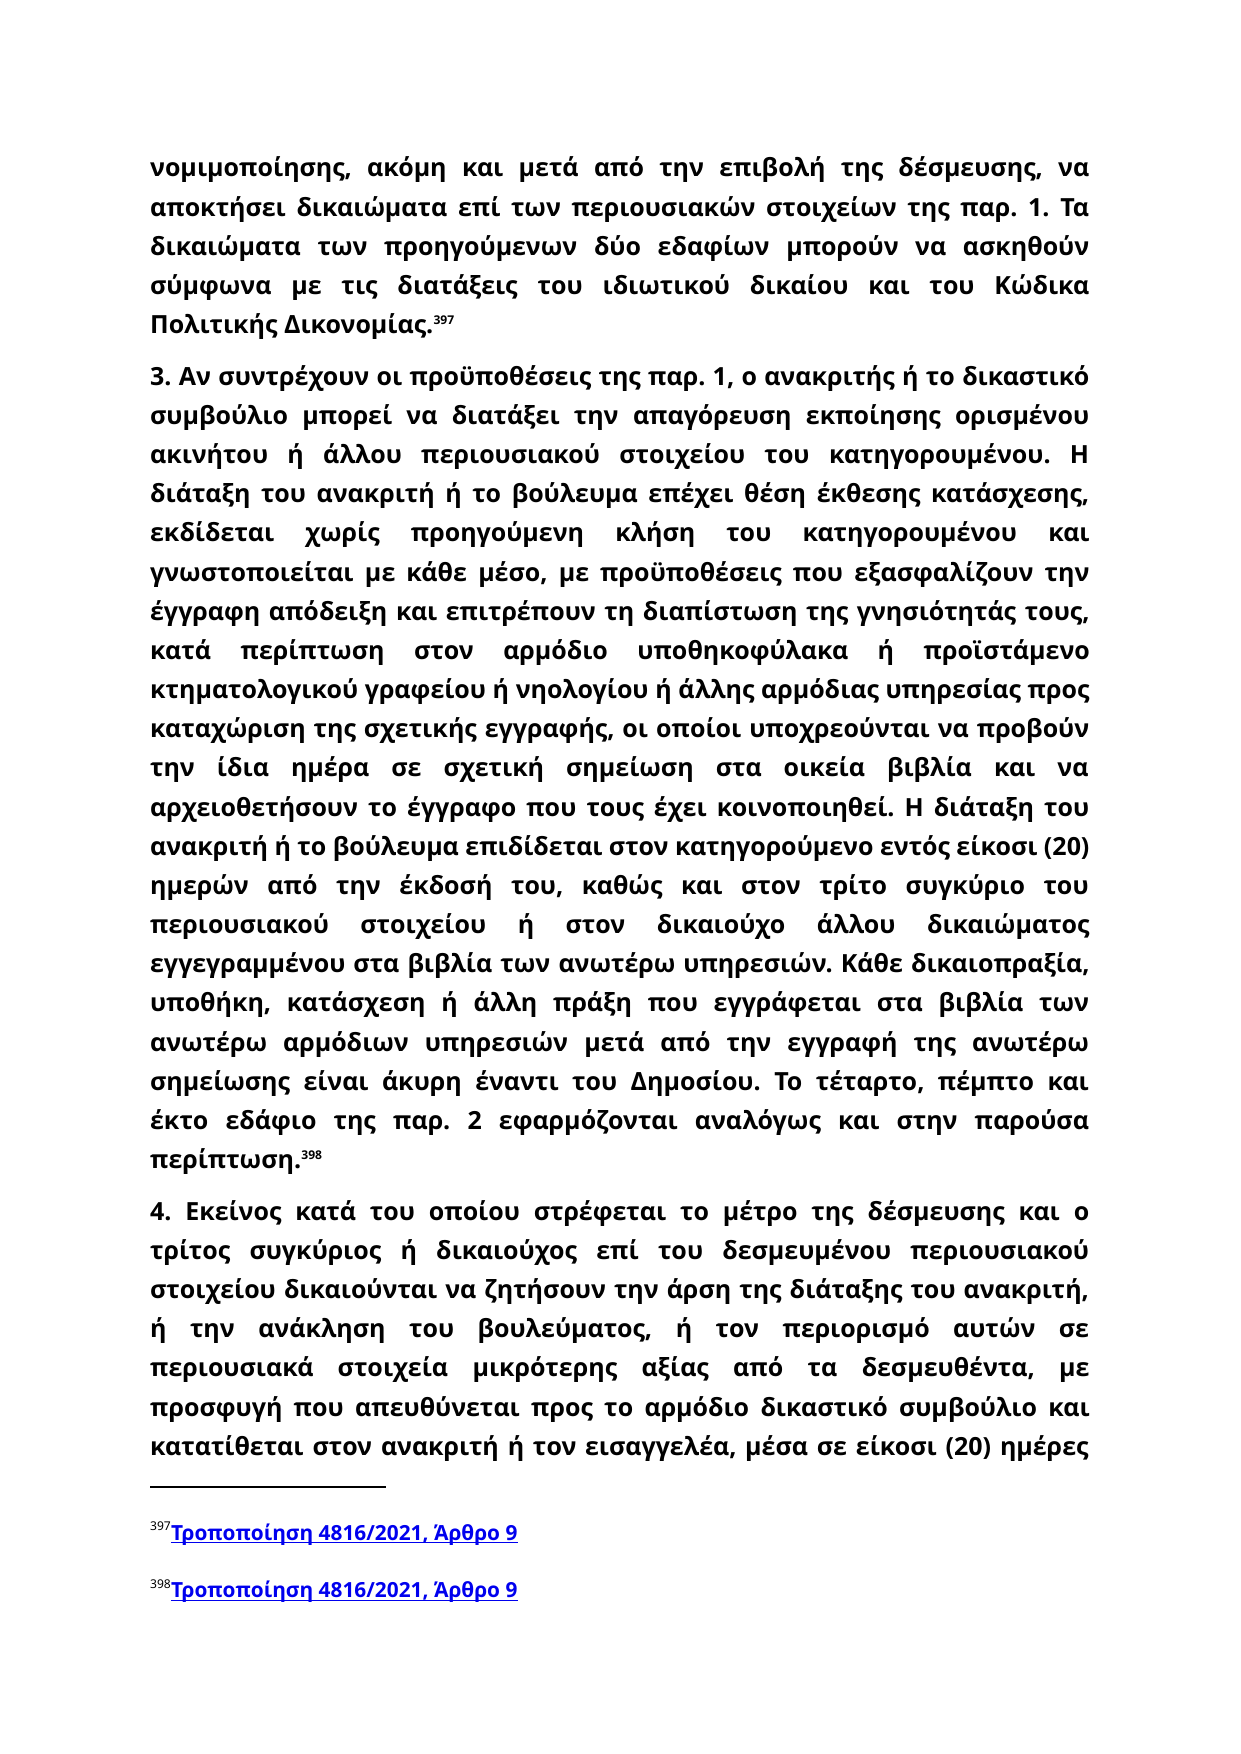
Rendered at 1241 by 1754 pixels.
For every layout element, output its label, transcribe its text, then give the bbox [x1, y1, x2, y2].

text Τροποποίηση 4816/2021, Άρθρο 9 [150, 1576, 1090, 1604]
text 3. Αν συντρέχουν οι προϋποθέσεις της παρ. 1, ο ανακριτής ή το δικαστικό συμβούλιο μπορεί να διατάξει την απαγόρευση εκποίησης ορισμένου ακινήτου ή άλλου περιουσιακού στοιχείου του κατηγορουμένου. Η διάταξη του ανακριτή ή το βούλευμα επέχει θέση έκθεσης κατάσχεσης, εκδίδεται χωρίς προηγούμενη κλήση του κατηγορουμένου και γνωστοποιείται με κάθε μέσο, με προϋποθέσεις που εξασφαλίζουν την έγγραφη απόδειξη και επιτρέπουν τη διαπίστωση της γνησιότητάς τους, κατά περίπτωση στον αρμόδιο υποθηκοφύλακα ή προϊστάμενο κτηματολογικού γραφείου ή νηολογίου ή άλλης αρμόδιας υπηρεσίας προς καταχώριση της σχετικής εγγραφής, οι οποίοι υποχρεούνται να προβούν την ίδια ημέρα σε σχετική σημείωση στα οικεία βιβλία και να αρχειοθετήσουν το έγγραφο που τους έχει κοινοποιηθεί. Η διάταξη του ανακριτή ή το βούλευμα επιδίδεται στον κατηγορούμενο εντός είκοσι (20) ημερών από την έκδοσή του, καθώς και στον τρίτο συγκύριο του περιουσιακού στοιχείου ή στον δικαιούχο άλλου δικαιώματος εγγεγραμμένου στα βιβλία των ανωτέρω υπηρεσιών. Κάθε δικαιοπραξία, υποθήκη, κατάσχεση ή άλλη πράξη που εγγράφεται στα βιβλία των ανωτέρω αρμόδιων υπηρεσιών μετά από την εγγραφή της ανωτέρω σημείωσης είναι άκυρη έναντι του Δημοσίου. Το τέταρτο, πέμπτο και έκτο εδάφιο της παρ. 2 εφαρμόζονται αναλόγως και στην παρούσα περίπτωση. [150, 358, 1090, 1176]
text 4. Εκείνος κατά του οποίου στρέφεται το μέτρο της δέσμευσης και ο τρίτος συγκύριος ή δικαιούχος επί του δεσμευμένου περιουσιακού στοιχείου δικαιούνται να ζητήσουν την άρση της διάταξης του ανακριτή, ή την ανάκληση του βουλεύματος, ή τον περιορισμό αυτών σε περιουσιακά στοιχεία μικρότερης αξίας από τα δεσμευθέντα, με προσφυγή που απευθύνεται προς το αρμόδιο δικαστικό συμβούλιο και κατατίθεται στον ανακριτή ή τον εισαγγελέα, μέσα σε είκοσι (20) ημέρες [150, 1193, 1090, 1462]
text Τροποποίηση 4816/2021, Άρθρο 9 [150, 1518, 1090, 1546]
text νομιμοποίησης, ακόμη και μετά από την επιβολή της δέσμευσης, να αποκτήσει δικαιώματα επί των περιουσιακών στοιχείων της παρ. 1. Τα δικαιώματα των προηγούμενων δύο εδαφίων μπορούν να ασκηθούν σύμφωνα με τις διατάξεις του ιδιωτικού δικαίου και του Κώδικα Πολιτικής Δικονομίας. [150, 150, 1090, 341]
